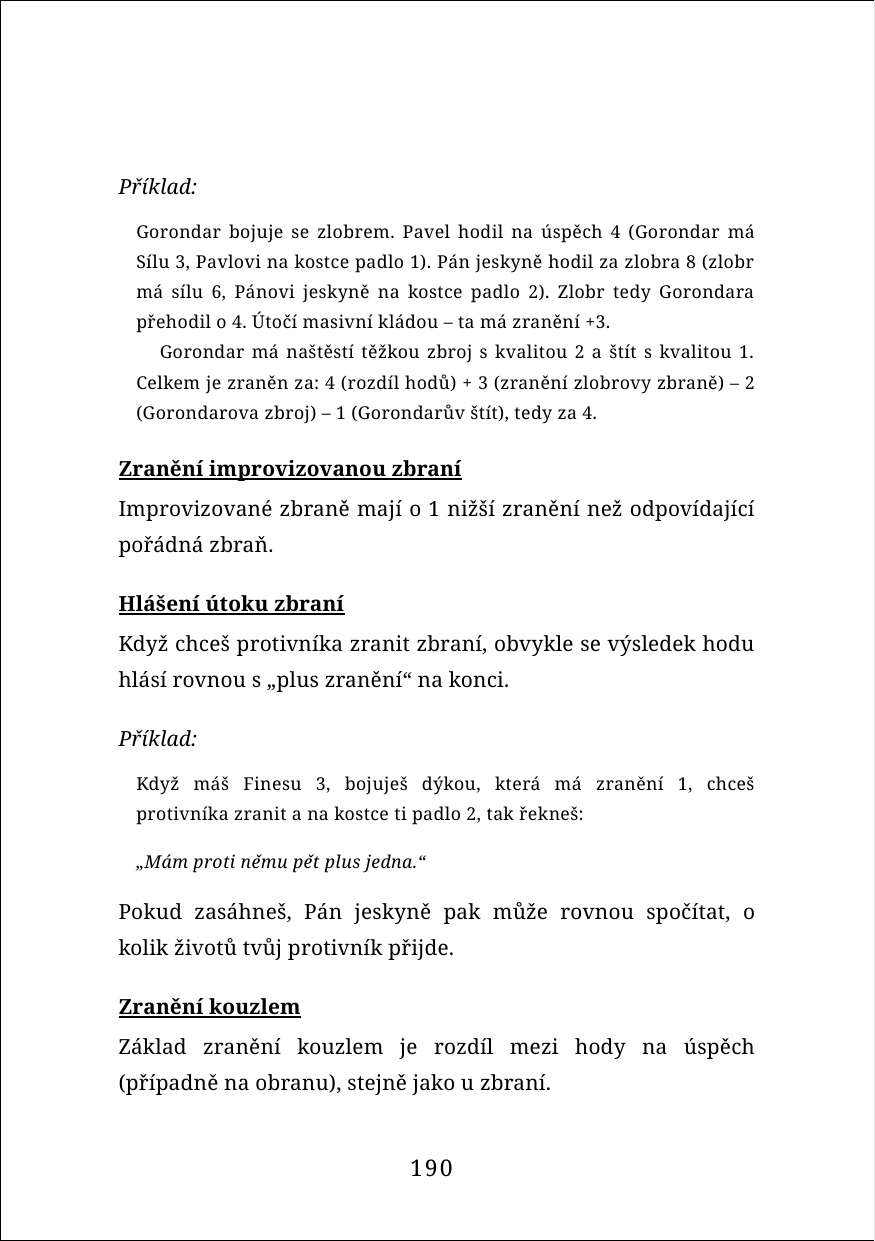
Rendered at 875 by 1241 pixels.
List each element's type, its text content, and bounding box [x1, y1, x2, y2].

subtitle Zranění improvizovanou zbraní [118, 454, 756, 483]
text Když máš Finesu 3, bojuješ dýkou, která má zranění 1, chceš protivníka zranit a na kostce ti padlo 2, tak řekneš: [136, 771, 756, 826]
text Gorondar bojuje se zlobrem. Pavel hodil na úspěch 4 (Gorondar má Sílu 3, Pavlovi na kostce padlo 1). Pán jeskyně hodil za zlobra 8 (zlobr má sílu 6, Pánovi jeskyně na kostce padlo 2). Zlobr tedy Gorondara přehodil o 4. Útočí masivní kládou – ta má zranění +3. Gorondar má naštěstí těžkou zbroj s kvalitou 2 a štít s kvalitou 1. Celkem je zraněn za: 4 (rozdíl hodů) + 3 (zranění zlobrovy zbraně) – 2 (Gorondarova zbroj) – 1 (Gorondarův štít), tedy za 4. [136, 219, 756, 424]
text Když chceš protivníka zranit zbraní, obvykle se výsledek hodu hlásí rovnou s „plus zranění“ na konci. [118, 629, 756, 693]
text Improvizované zbraně mají o 1 nižší zranění než odpovídající pořádná zbraň. [118, 494, 756, 558]
subtitle Zranění kouzlem [118, 992, 756, 1020]
text Pokud zasáhneš, Pán jeskyně pak může rovnou spočítat, o kolik životů tvůj protivník přijde. [118, 897, 756, 961]
text Příklad: [118, 724, 756, 752]
text Základ zranění kouzlem je rozdíl mezi hody na úspěch (případně na obranu), stejně jako u zbraní. [118, 1032, 756, 1096]
subtitle Hlášení útoku zbraní [118, 589, 756, 617]
text „Mám proti němu pět plus jedna.“ [136, 849, 756, 873]
text Příklad: [118, 172, 756, 200]
